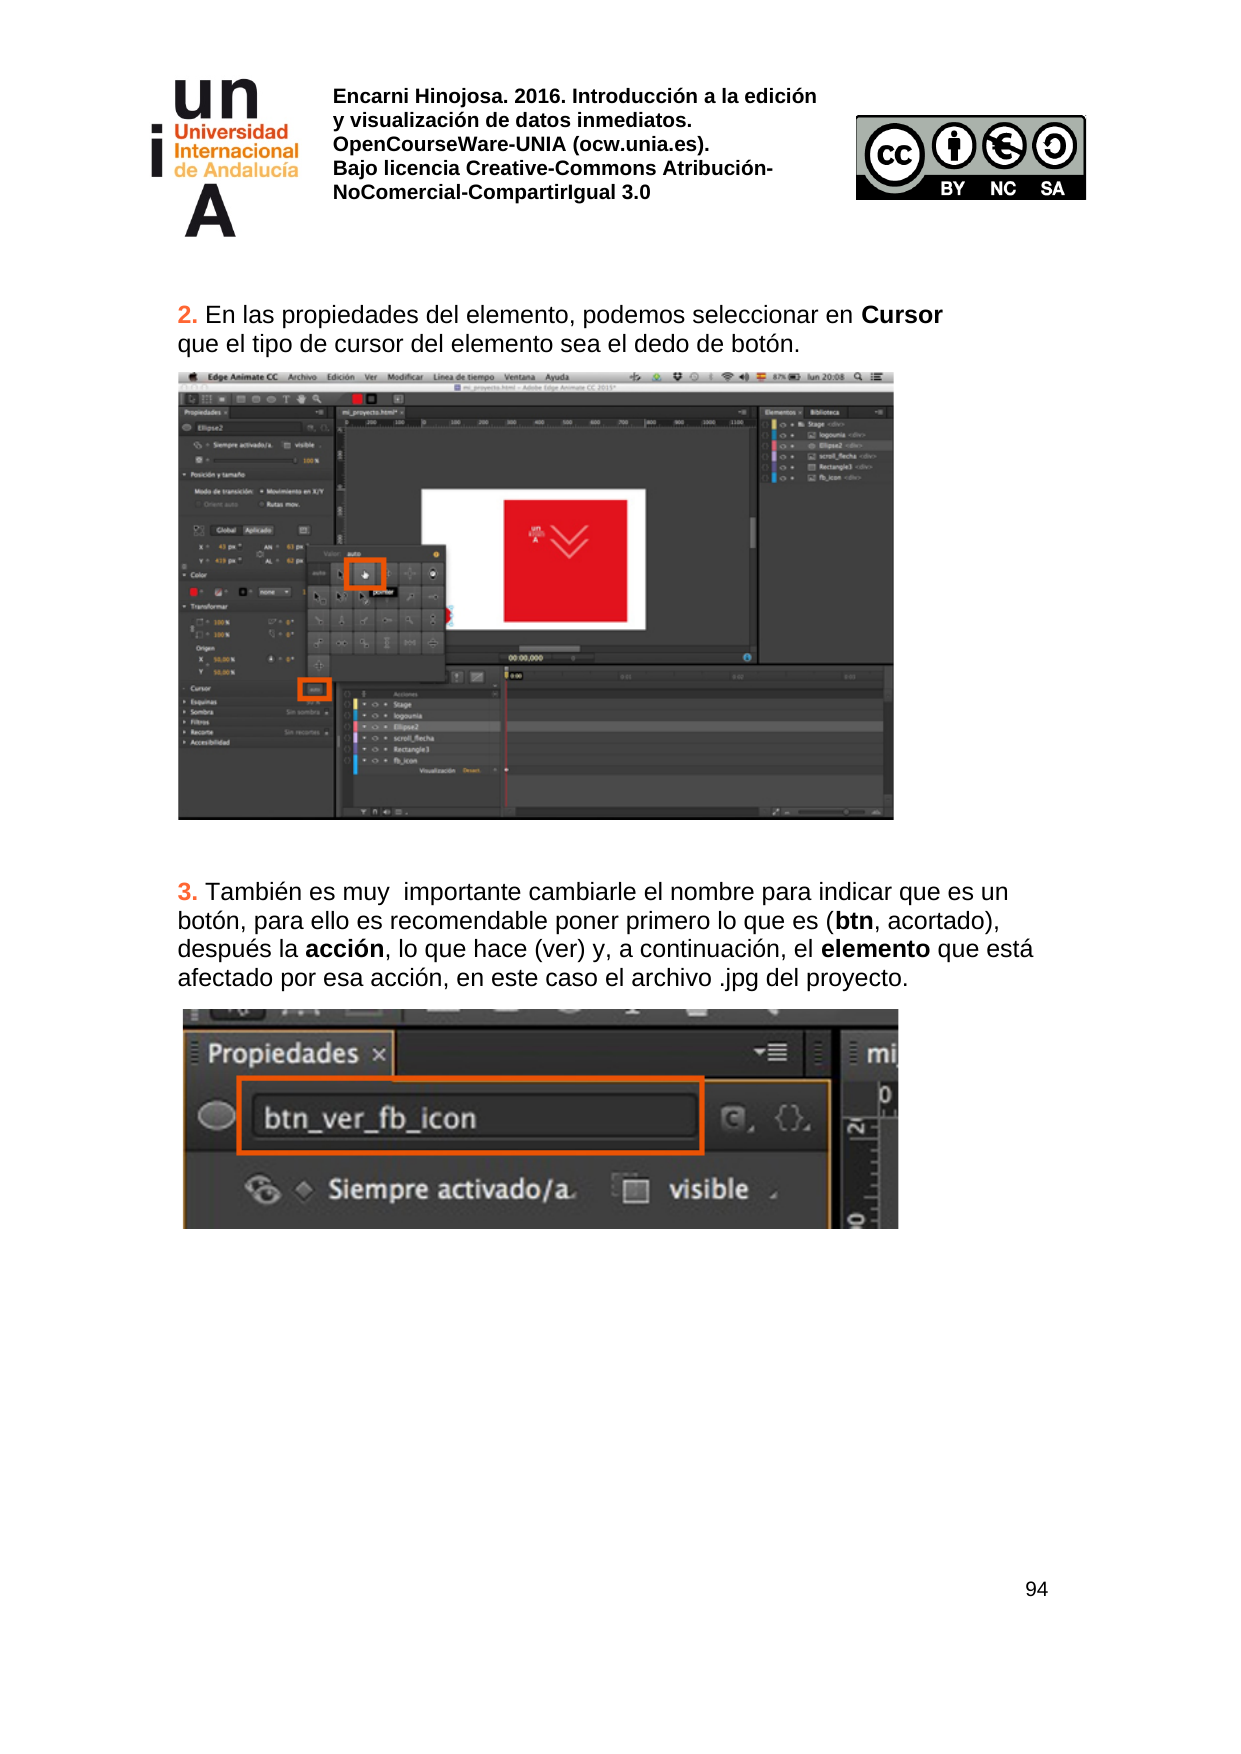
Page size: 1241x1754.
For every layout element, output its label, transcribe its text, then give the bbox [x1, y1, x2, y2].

subtitle 3. También es muy importante cambiarle el nombre para indicar que es un botón, para ello es recomendable poner primero lo que es (btn, acortado), después la acción, lo que hace (ver) y, a continuación, el elemento que está afectado por esa acción, en este caso el archivo .jpg del proyecto. [177, 877, 1048, 992]
picture [182, 1009, 899, 1229]
picture [148, 75, 303, 240]
subtitle 2. En las propiedades del elemento, podemos seleccionar en Cursor que el tipo de cursor del elemento sea el dedo de botón. [177, 300, 1048, 357]
picture [178, 372, 894, 820]
